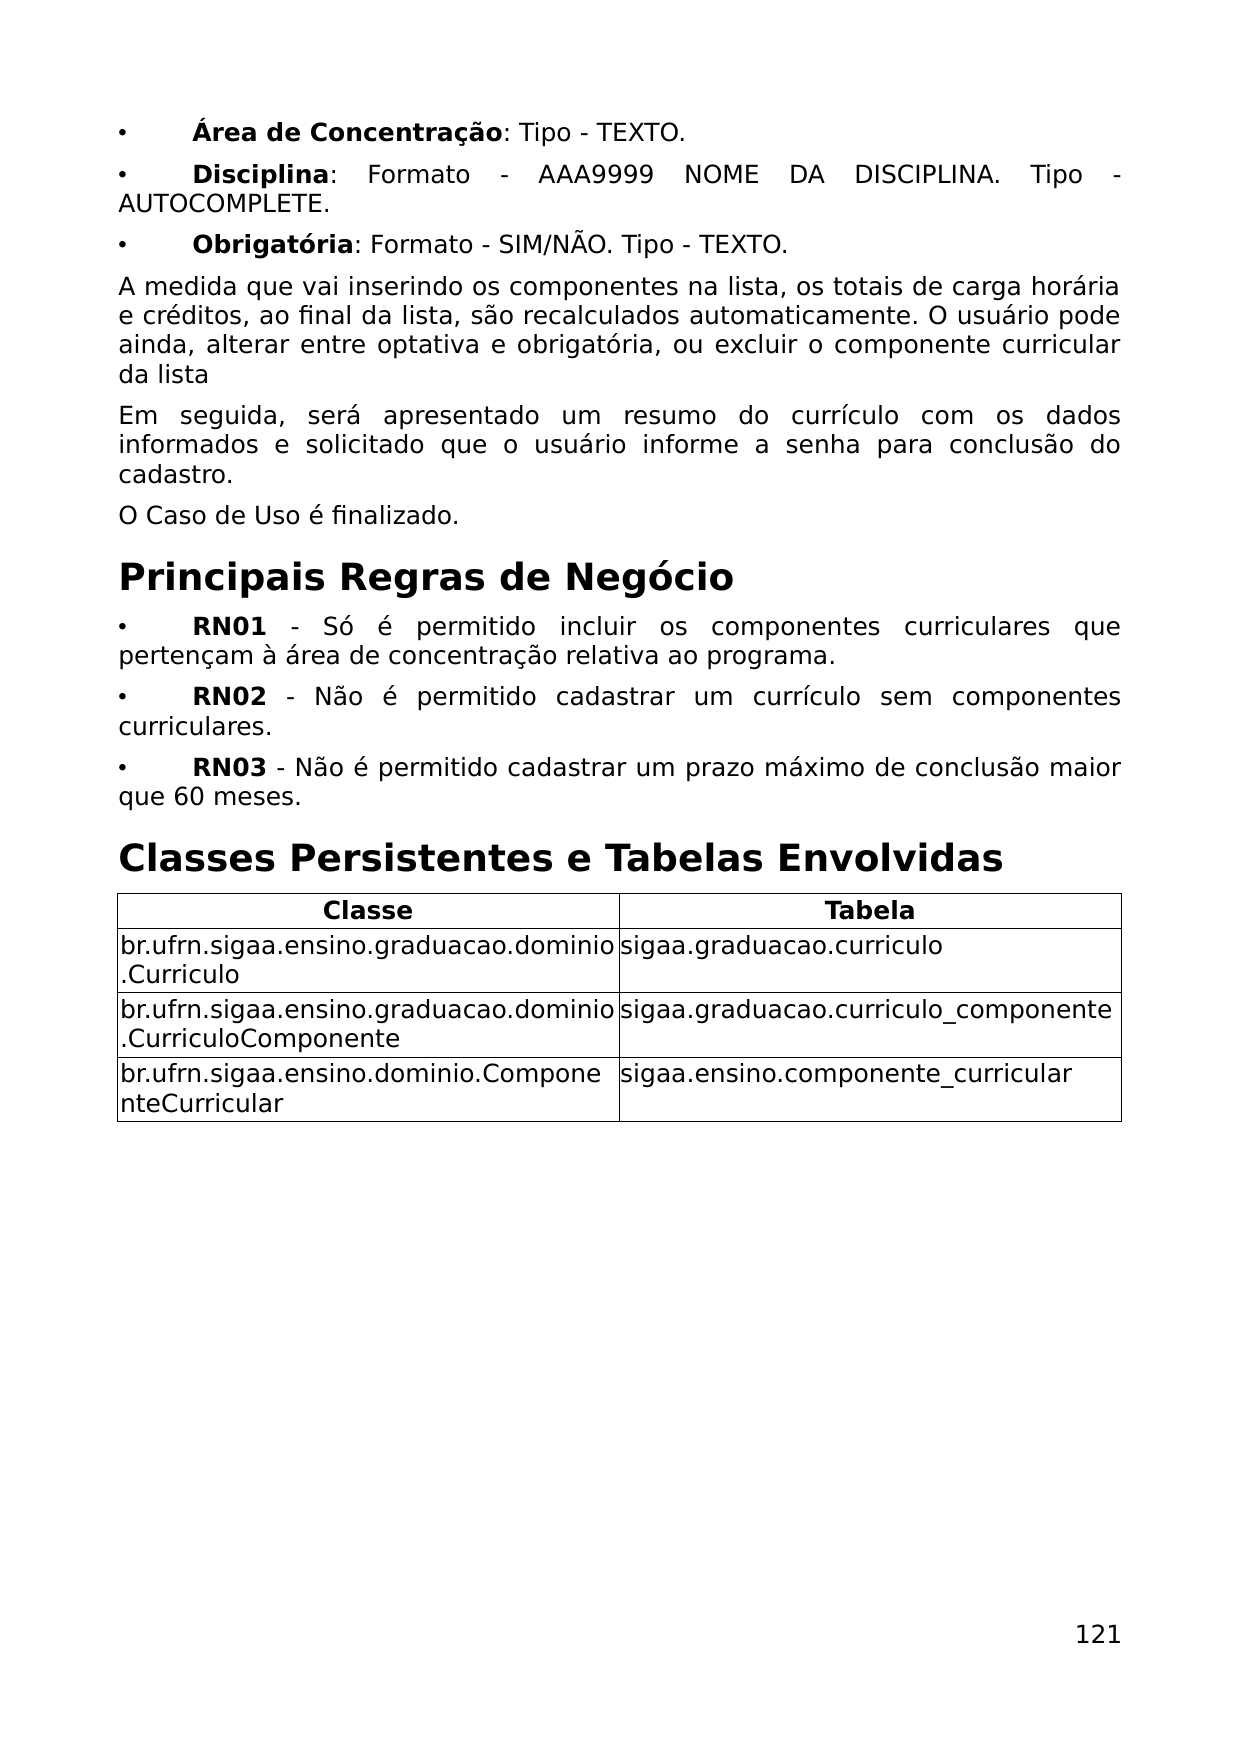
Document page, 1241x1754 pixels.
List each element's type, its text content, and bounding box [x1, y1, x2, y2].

text A medida que vai inserindo os componentes na lista, os totais de carga horária e créditos, ao final da lista, são recalculados automaticamente. O usuário pode ainda, alterar entre optativa e obrigatória, ou excluir o componente curricular da lista [118, 272, 1122, 389]
subtitle Classes Persistentes e Tabelas Envolvidas [118, 837, 1122, 880]
table_cell br.ufrn.sigaa.ensino.graduacao.dominio.CurriculoComponente [118, 993, 619, 1057]
list RN01 - Só é permitido incluir os componentes curriculares que pertençam à área de concentração relativa ao programa. [118, 612, 1122, 670]
list RN02 - Não é permitido cadastrar um currículo sem componentes curriculares. [118, 683, 1122, 741]
table_cell sigaa.graduacao.curriculo_componente [620, 993, 1121, 1057]
text Em seguida, será apresentado um resumo do currículo com os dados informados e solicitado que o usuário informe a senha para conclusão do cadastro. [118, 401, 1122, 489]
table_cell br.ufrn.sigaa.ensino.graduacao.dominio.Curriculo [118, 929, 619, 992]
table_cell br.ufrn.sigaa.ensino.dominio.ComponenteCurricular [118, 1058, 619, 1121]
table_header Classe [118, 894, 619, 928]
table_cell sigaa.graduacao.curriculo [620, 929, 1121, 992]
list RN03 - Não é permitido cadastrar um prazo máximo de conclusão maior que 60 meses. [118, 753, 1122, 812]
text O Caso de Uso é finalizado. [118, 501, 1122, 531]
list Área de Concentração: Tipo - TEXTO. [118, 118, 1122, 147]
list Obrigatória: Formato - SIM/NÃO. Tipo - TEXTO. [118, 231, 1122, 260]
table_cell sigaa.ensino.componente_curricular [620, 1058, 1121, 1121]
list Disciplina: Formato - AAA9999 NOME DA DISCIPLINA. Tipo - AUTOCOMPLETE. [118, 160, 1122, 218]
subtitle Principais Regras de Negócio [118, 556, 1122, 599]
table_header Tabela [620, 894, 1121, 928]
